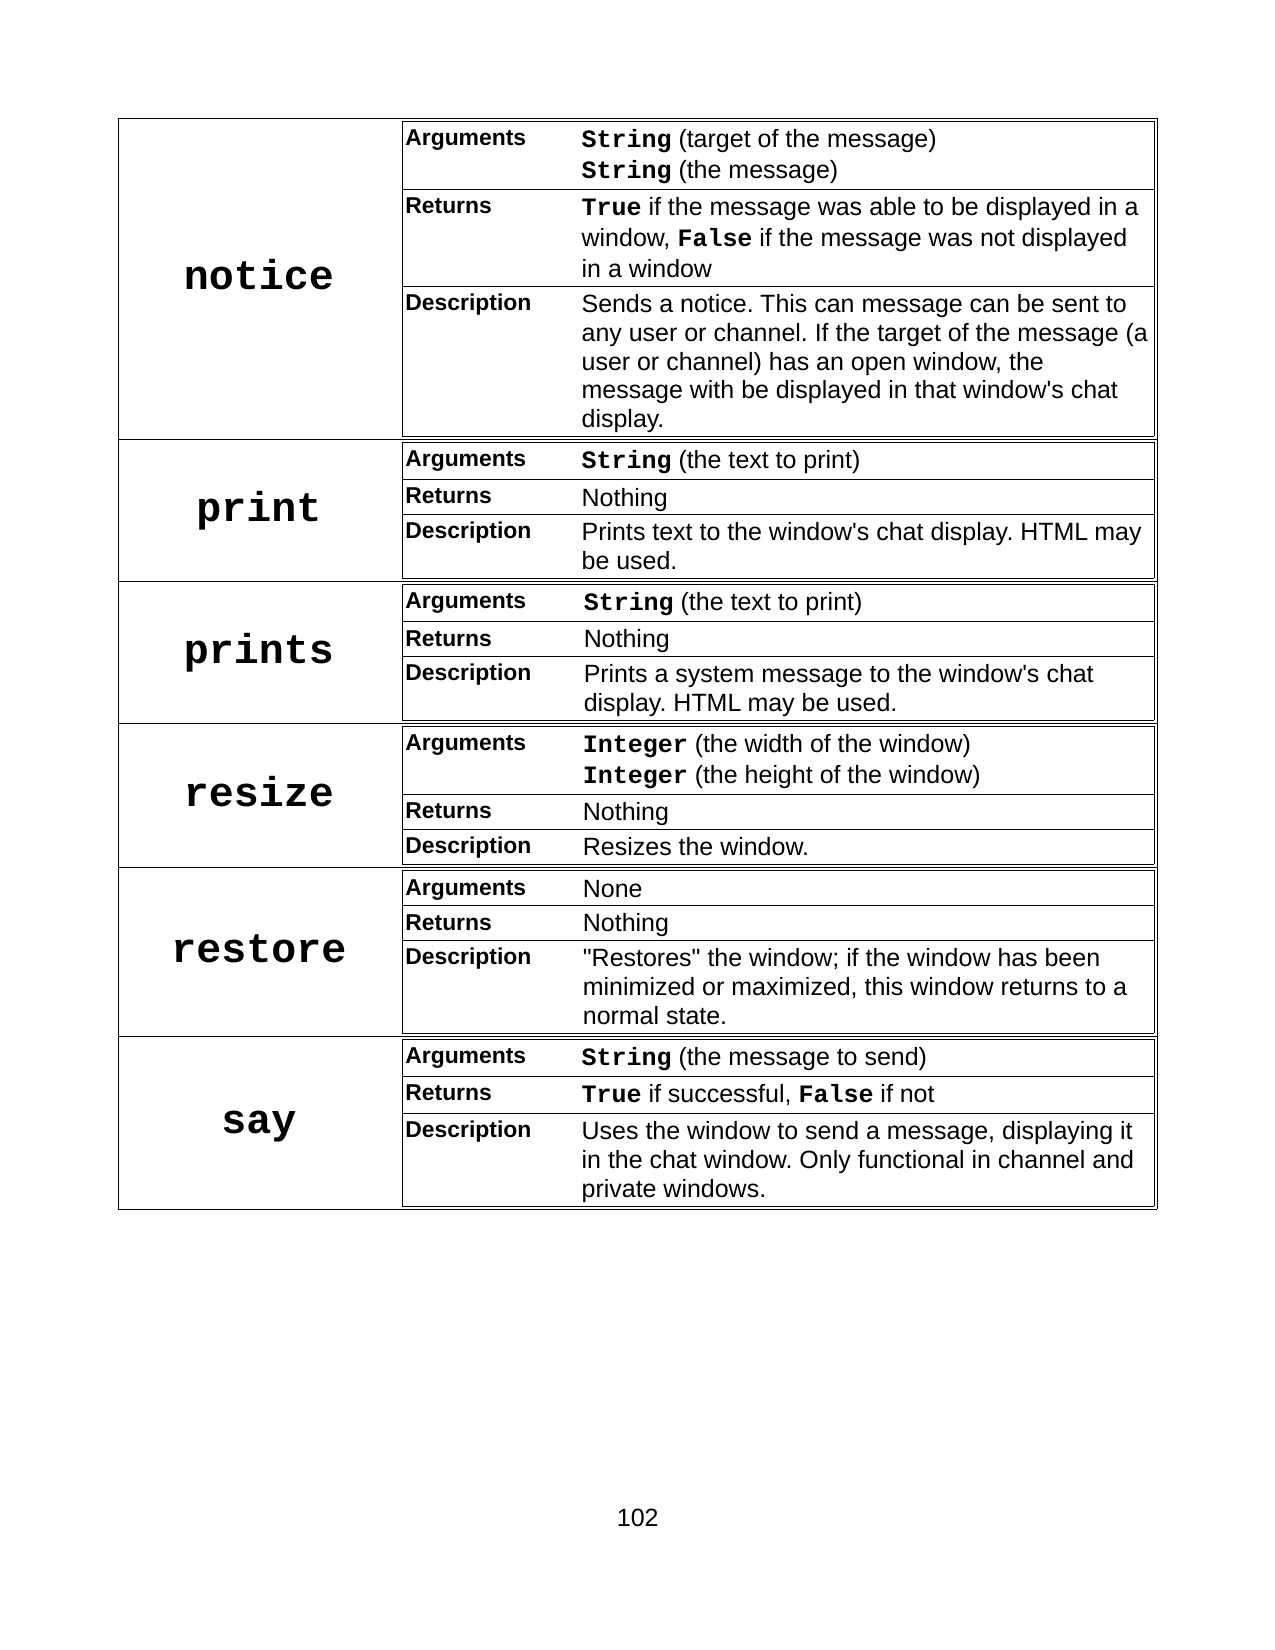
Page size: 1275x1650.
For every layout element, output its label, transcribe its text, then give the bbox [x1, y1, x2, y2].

table_cell Returns [403, 480, 578, 514]
table_header Arguments [403, 1040, 578, 1076]
table_cell Returns [403, 795, 580, 829]
table_cell [399, 868, 1157, 1036]
table_cell Nothing [580, 795, 1154, 829]
table_header Arguments [403, 727, 580, 794]
table_cell print [119, 440, 399, 581]
table_cell Description [403, 515, 578, 578]
table_cell Returns [403, 622, 581, 656]
table_header Integer (the width of the window) Integer (the height of the window) [580, 727, 1154, 794]
table_cell Prints text to the window's chat display. HTML may be used. [578, 515, 1154, 578]
table_header String (the text to print) [581, 585, 1154, 621]
table_cell [399, 119, 1157, 439]
table_cell Nothing [580, 906, 1154, 940]
table_cell Description [403, 830, 580, 864]
table_cell Returns [403, 190, 578, 286]
table_cell [399, 724, 1157, 867]
table_cell Returns [403, 1077, 578, 1113]
table_header String (target of the message) String (the message) [578, 122, 1154, 189]
table_header Arguments [403, 585, 581, 621]
table_cell True if the message was able to be displayed in a window, False if the message was not displayed in a window [578, 190, 1154, 286]
table_cell "Restores" the window; if the window has been minimized or maximized, this window returns to a normal state. [580, 941, 1154, 1033]
table_cell Resizes the window. [580, 830, 1154, 864]
table_cell [399, 440, 1157, 581]
table_cell Description [403, 287, 578, 436]
table_cell restore [119, 868, 399, 1036]
table_cell Description [403, 657, 581, 720]
table_cell notice [119, 119, 399, 439]
table_cell Nothing [578, 480, 1154, 514]
table_cell say [119, 1037, 399, 1209]
table_header Arguments [403, 122, 578, 189]
table_cell Uses the window to send a message, displaying it in the chat window. Only functional in channel and private windows. [578, 1114, 1154, 1206]
table_cell Description [403, 941, 580, 1033]
table_cell [399, 582, 1157, 723]
table_cell Returns [403, 906, 580, 940]
table_header String (the message to send) [578, 1040, 1154, 1076]
table_cell prints [119, 582, 399, 723]
table_header Arguments [403, 871, 580, 905]
table_cell Prints a system message to the window's chat display. HTML may be used. [581, 657, 1154, 720]
table_cell resize [119, 724, 399, 867]
table_header String (the text to print) [578, 443, 1154, 479]
table_cell Sends a notice. This can message can be sent to any user or channel. If the target of the message (a user or channel) has an open window, the message with be displayed in that window's chat display. [578, 287, 1154, 436]
table_cell Nothing [581, 622, 1154, 656]
table_cell True if successful, False if not [578, 1077, 1154, 1113]
table_cell Description [403, 1114, 578, 1206]
table_header None [580, 871, 1154, 905]
table_header Arguments [403, 443, 578, 479]
table_cell [399, 1037, 1157, 1209]
